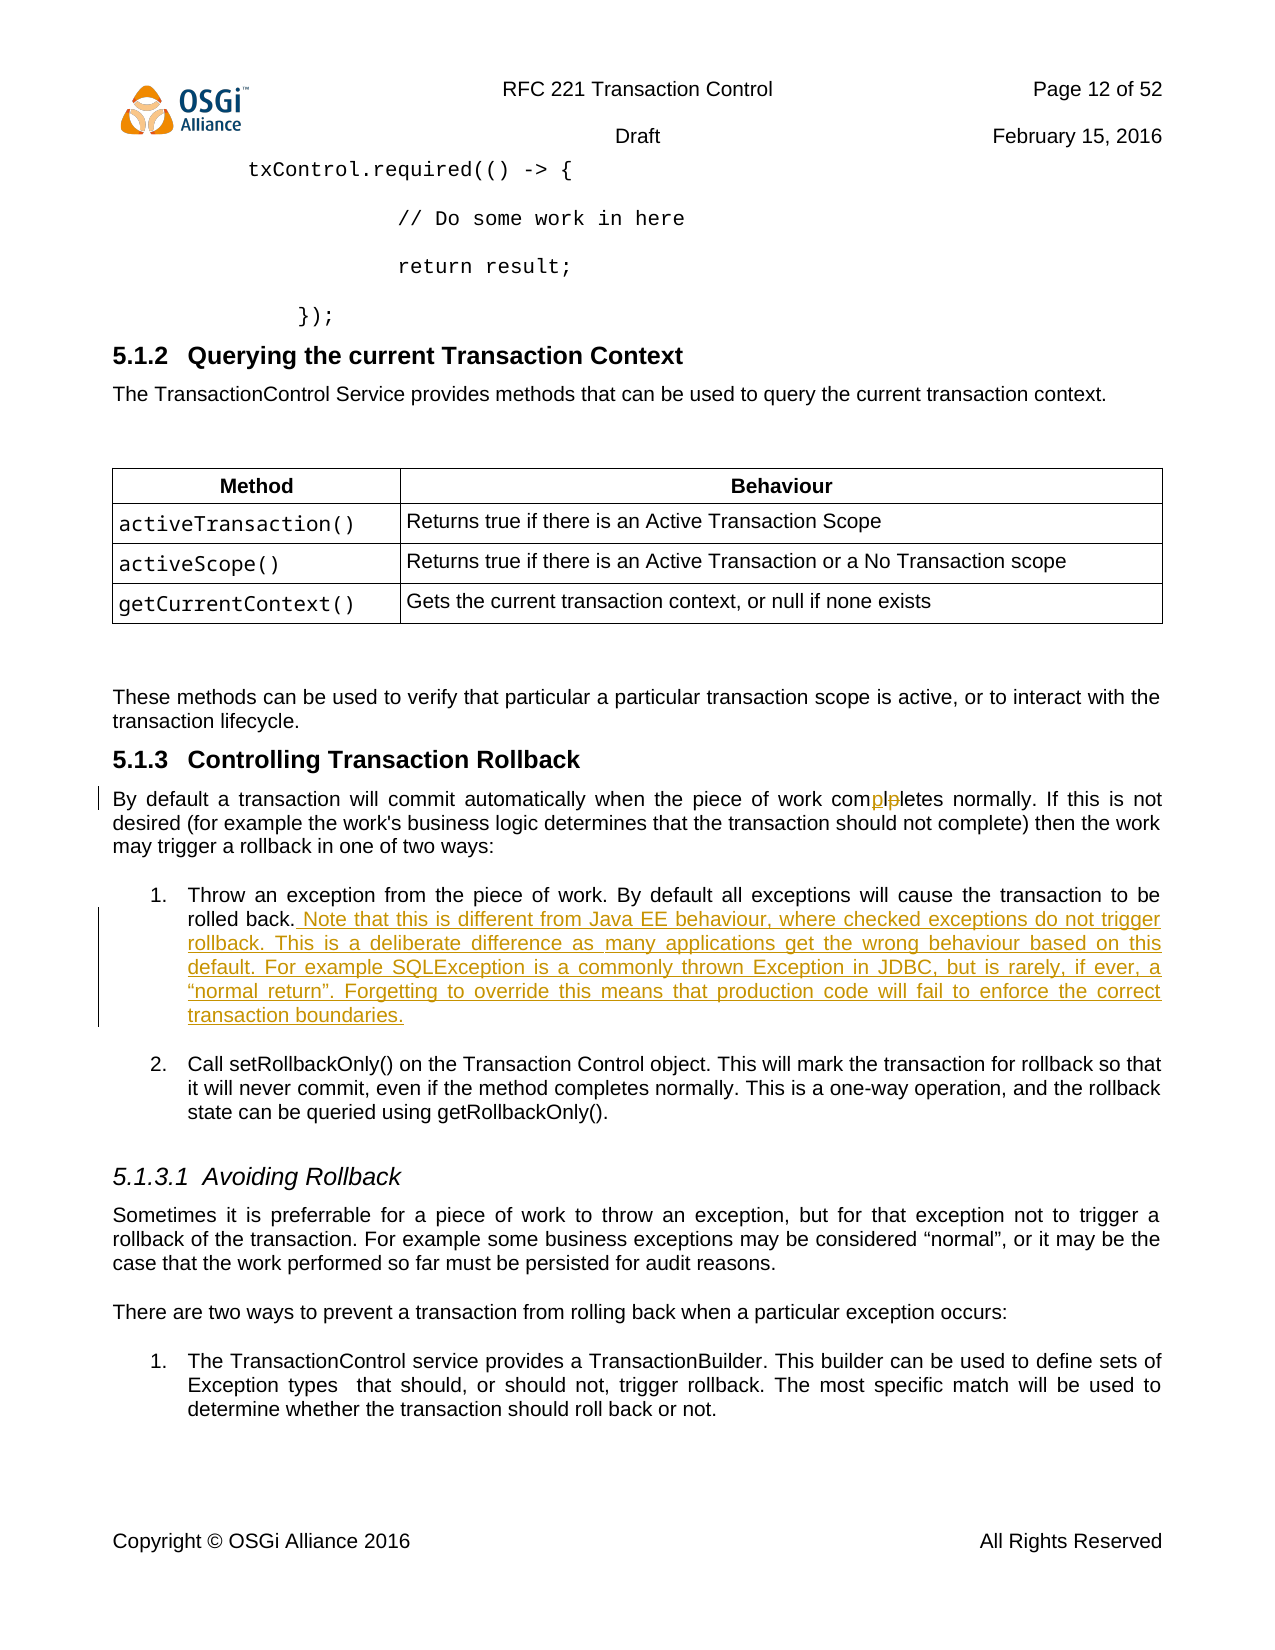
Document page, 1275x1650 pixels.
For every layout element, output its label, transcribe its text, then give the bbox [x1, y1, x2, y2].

text These methods can be used to verify that particular a particular transaction scope is active, or to interact with the transaction lifecycle. [112, 685, 1162, 733]
subtitle Avoiding Rollback [112, 1161, 1162, 1190]
table_header Behaviour [401, 469, 1162, 503]
text txControl.required(() -> { [247, 159, 1162, 183]
text // Do some work in here [247, 208, 1162, 231]
table_cell Returns true if there is an Active Transaction Scope [401, 504, 1162, 543]
text The TransactionControl Service provides methods that can be used to query the current transaction context. [112, 382, 1162, 406]
text Sometimes it is preferrable for a piece of work to throw an exception, but for that exception not to trigger a rollback of the transaction. For example some business exceptions may be considered “normal”, or it may be the case that the work performed so far must be persisted for audit reasons. [112, 1203, 1162, 1274]
text There are two ways to prevent a transaction from rolling back when a particular exception occurs: [112, 1299, 1162, 1323]
table_cell activeScope() [113, 544, 400, 583]
text }); [247, 305, 1162, 328]
picture [113, 78, 257, 142]
list Throw an exception from the piece of work. By default all exceptions will cause the transaction to be rolled back. Note that this is different from Java EE behaviour, where checked exceptions do not trigger rollback. This is a deliberate difference as many applications get the wrong behaviour based on this default. For example SQLException is a commonly thrown Exception in JDBC, but is rarely, if ever, a “normal return”. Forgetting to override this means that production code will fail to enforce the correct transaction boundaries. [150, 883, 1162, 1027]
table_header Method [113, 469, 400, 503]
subtitle Controlling Transaction Rollback [112, 745, 1162, 774]
text By default a transaction will commit automatically when the piece of work complletes normally. If this is not desired (for example the work's business logic determines that the transaction should not complete) then the work may trigger a rollback in one of two ways: [112, 786, 1162, 858]
table_cell activeTransaction() [113, 504, 400, 543]
table_cell Gets the current transaction context, or null if none exists [401, 584, 1162, 623]
table_cell getCurrentContext() [113, 584, 400, 623]
list The TransactionControl service provides a TransactionBuilder. This builder can be used to define sets of Exception types that should, or should not, trigger rollback. The most specific match will be used to determine whether the transaction should roll back or not. [150, 1348, 1162, 1420]
list Call setRollbackOnly() on the Transaction Control object. This will mark the transaction for rollback so that it will never commit, even if the method completes normally. This is a one-way operation, and the rollback state can be queried using getRollbackOnly(). [150, 1052, 1162, 1124]
subtitle Querying the current Transaction Context [112, 341, 1162, 370]
text return result; [247, 256, 1162, 280]
table_cell Returns true if there is an Active Transaction or a No Transaction scope [401, 544, 1162, 583]
